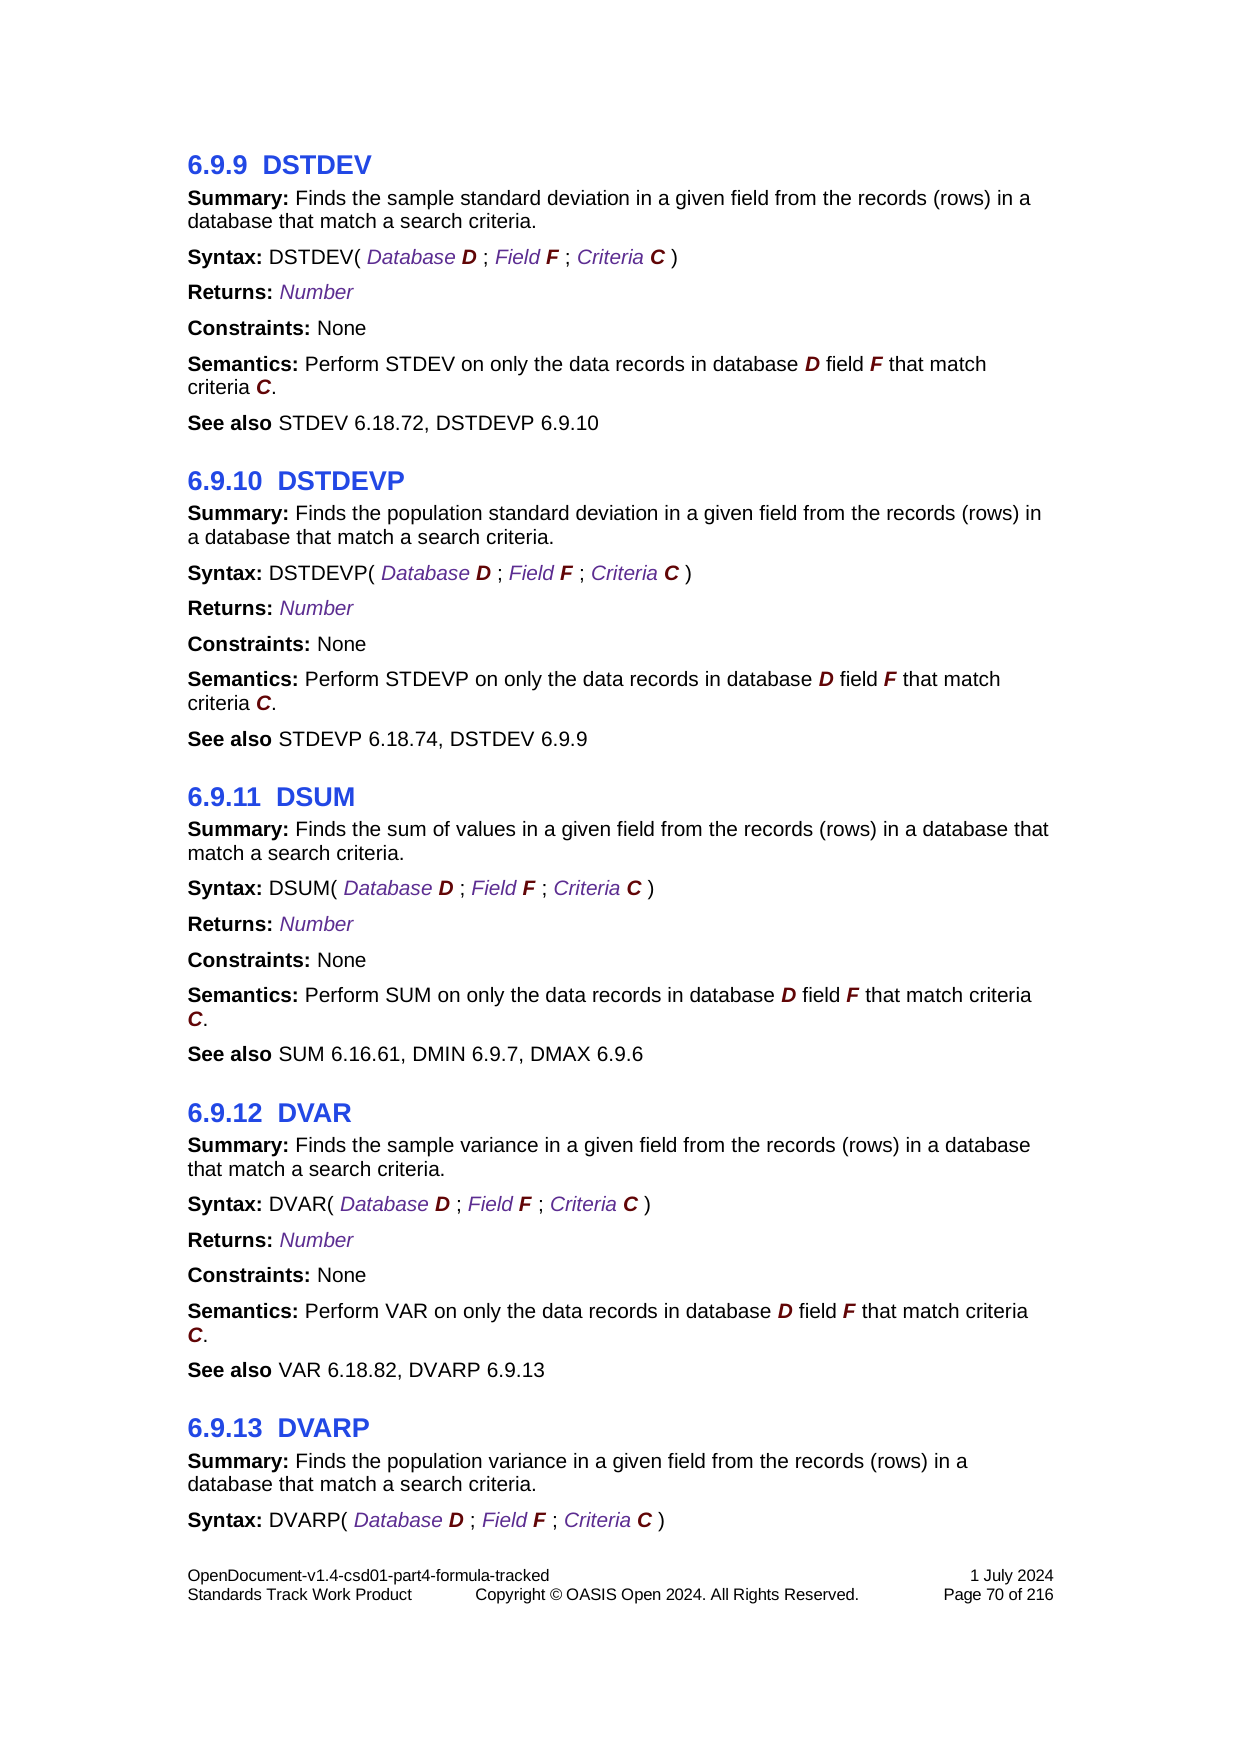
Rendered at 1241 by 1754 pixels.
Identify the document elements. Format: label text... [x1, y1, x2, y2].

text Returns: Number [187, 597, 1053, 620]
text Semantics: Perform STDEVP on only the data records in database D field F that match criteria C. [187, 668, 1053, 715]
subtitle DSUM [187, 782, 1053, 812]
text Syntax: DVARP( Database D ; Field F ; Criteria C ) [187, 1508, 1053, 1532]
text See also STDEVP 6.18.74, DSTDEV 6.9.9 [187, 727, 1053, 751]
text Semantics: Perform SUM on only the data records in database D field F that match criteria C. [187, 984, 1053, 1031]
text Summary: Finds the sample standard deviation in a given field from the records (rows) in a database that match a search criteria. [187, 186, 1053, 233]
text Constraints: None [187, 948, 1053, 972]
text Syntax: DSTDEV( Database D ; Field F ; Criteria C ) [187, 245, 1053, 269]
text Syntax: DVAR( Database D ; Field F ; Criteria C ) [187, 1193, 1053, 1216]
subtitle DVARP [187, 1413, 1053, 1443]
text Summary: Finds the sum of values in a given field from the records (rows) in a database that match a search criteria. [187, 818, 1053, 865]
subtitle DSTDEVP [187, 466, 1053, 496]
text Constraints: None [187, 632, 1053, 656]
text Returns: Number [187, 1228, 1053, 1252]
text Constraints: None [187, 1264, 1053, 1287]
text See also SUM 6.16.61, DMIN 6.9.7, DMAX 6.9.6 [187, 1043, 1053, 1066]
text Syntax: DSUM( Database D ; Field F ; Criteria C ) [187, 877, 1053, 900]
text Returns: Number [187, 912, 1053, 936]
subtitle DVAR [187, 1097, 1053, 1127]
text Semantics: Perform VAR on only the data records in database D field F that match criteria C. [187, 1299, 1053, 1347]
text Semantics: Perform STDEV on only the data records in database D field F that match criteria C. [187, 352, 1053, 399]
text Syntax: DSTDEVP( Database D ; Field F ; Criteria C ) [187, 561, 1053, 584]
text Summary: Finds the sample variance in a given field from the records (rows) in a database that match a search criteria. [187, 1133, 1053, 1181]
text Returns: Number [187, 281, 1053, 304]
text Summary: Finds the population variance in a given field from the records (rows) in a database that match a search criteria. [187, 1449, 1053, 1496]
text Constraints: None [187, 316, 1053, 340]
text Summary: Finds the population standard deviation in a given field from the records (rows) in a database that match a search criteria. [187, 502, 1053, 549]
subtitle DSTDEV [187, 150, 1053, 180]
text See also VAR 6.18.82, DVARP 6.9.13 [187, 1359, 1053, 1382]
text See also STDEV 6.18.72, DSTDEVP 6.9.10 [187, 411, 1053, 435]
